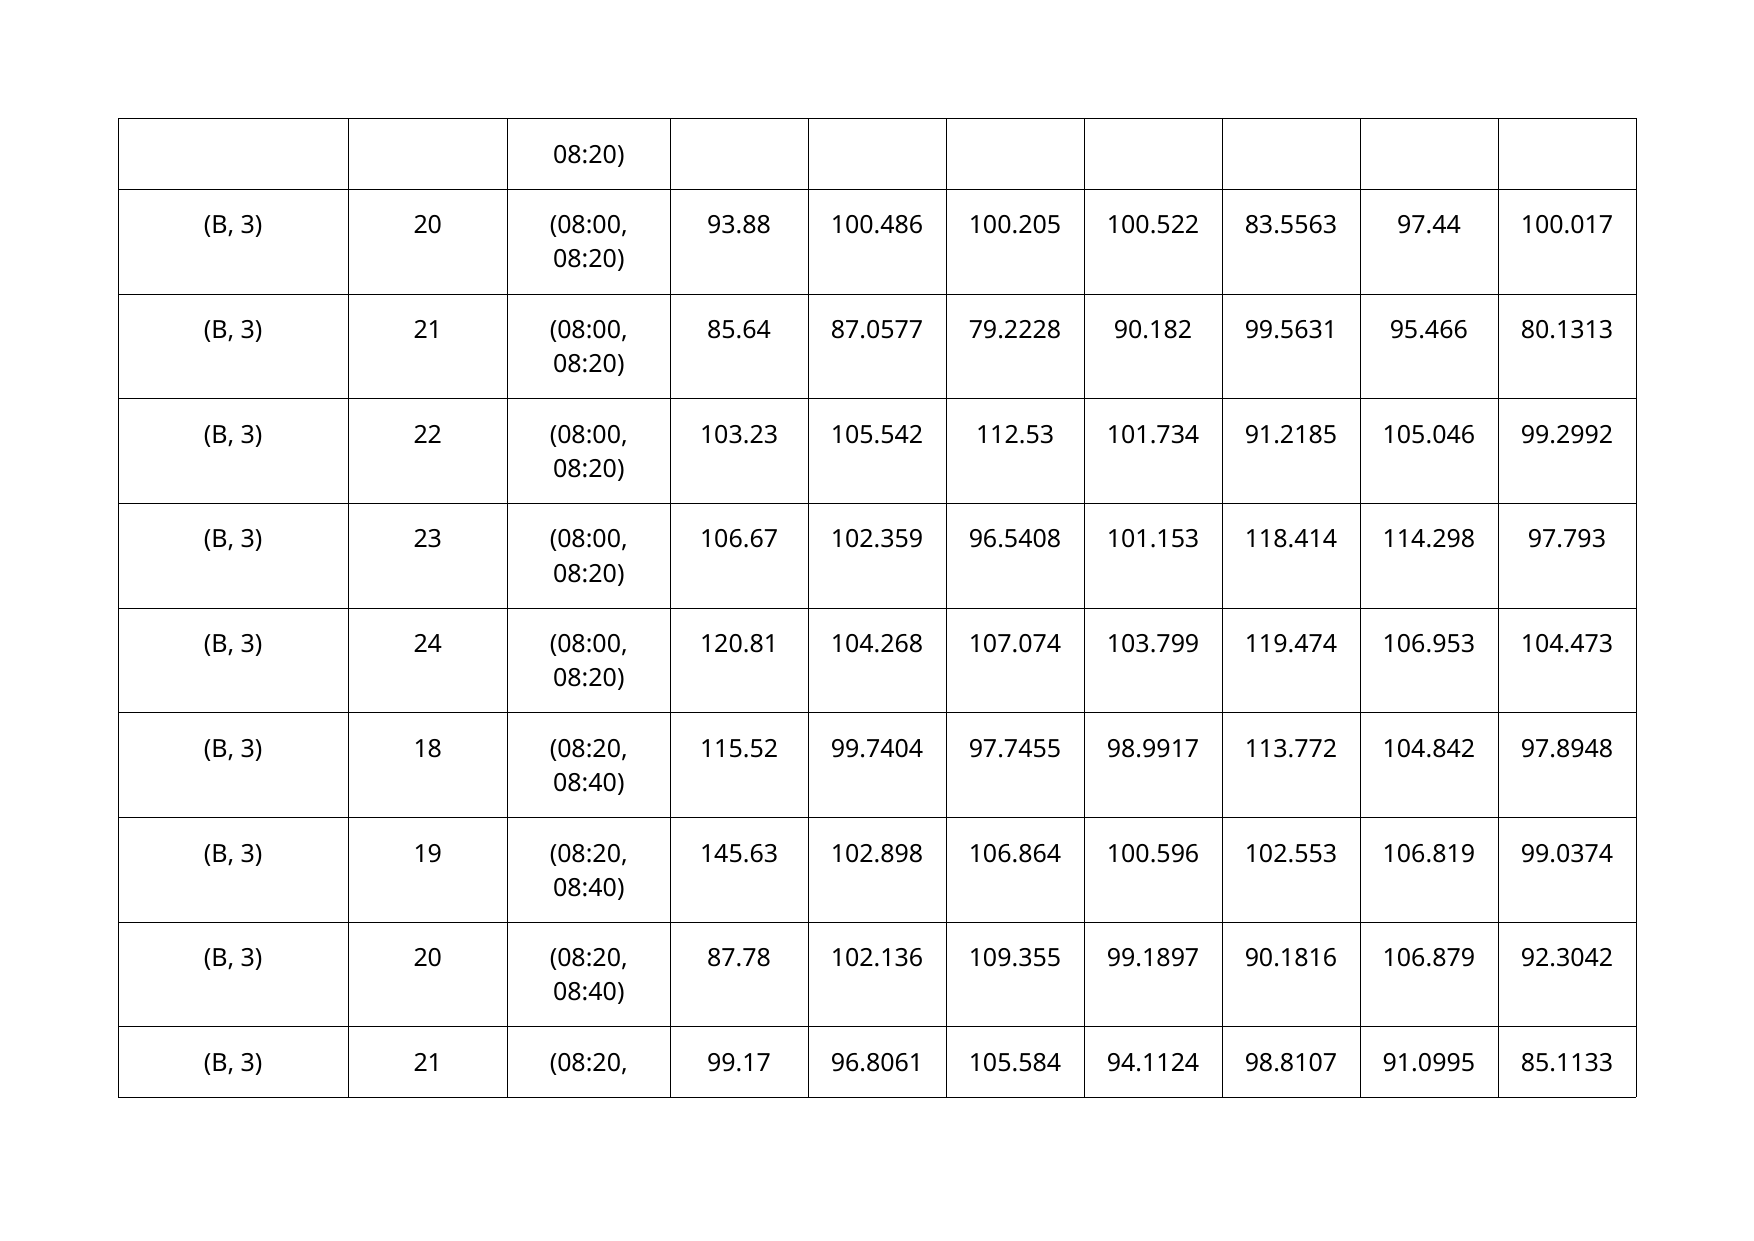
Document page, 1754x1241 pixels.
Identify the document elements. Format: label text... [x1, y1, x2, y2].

table_cell 96.8061 [809, 1027, 946, 1097]
table_cell [809, 119, 946, 189]
table_cell 100.205 [947, 190, 1084, 293]
table_cell [1499, 119, 1636, 189]
table_cell 105.542 [809, 399, 946, 503]
table_cell [947, 119, 1084, 189]
table_cell 99.7404 [809, 713, 946, 817]
table_cell 145.63 [671, 818, 808, 922]
table_cell 100.486 [809, 190, 946, 293]
table_cell 20 [349, 923, 507, 1026]
table_cell 109.355 [947, 923, 1084, 1026]
table_cell [1085, 119, 1222, 189]
table_cell (08:20, 08:40) [508, 713, 670, 817]
table_cell 106.879 [1361, 923, 1498, 1026]
table_cell 106.864 [947, 818, 1084, 922]
table_cell 79.2228 [947, 295, 1084, 398]
table_cell 23 [349, 504, 507, 607]
table_cell [349, 119, 507, 189]
table_cell 21 [349, 1027, 507, 1097]
table_cell 106.67 [671, 504, 808, 607]
table_cell 104.842 [1361, 713, 1498, 817]
table_cell 97.793 [1499, 504, 1636, 607]
table_cell 102.136 [809, 923, 946, 1026]
table_cell (B, 3) [119, 818, 348, 922]
table_cell 91.2185 [1223, 399, 1360, 503]
table_cell 87.0577 [809, 295, 946, 398]
table_cell 98.8107 [1223, 1027, 1360, 1097]
table_cell 99.5631 [1223, 295, 1360, 398]
table_cell 105.584 [947, 1027, 1084, 1097]
table_cell 95.466 [1361, 295, 1498, 398]
table_cell (08:20, 08:40) [508, 818, 670, 922]
table_cell 120.81 [671, 609, 808, 712]
table_cell 100.522 [1085, 190, 1222, 293]
table_cell [1223, 119, 1360, 189]
table_cell (B, 3) [119, 504, 348, 607]
table_cell (B, 3) [119, 190, 348, 293]
table_cell (08:00, 08:20) [508, 399, 670, 503]
table_cell 99.17 [671, 1027, 808, 1097]
table_cell [119, 119, 348, 189]
table_cell 20 [349, 190, 507, 293]
table_cell 103.799 [1085, 609, 1222, 712]
table_cell 102.898 [809, 818, 946, 922]
table_cell 103.23 [671, 399, 808, 503]
table_cell 115.52 [671, 713, 808, 817]
table_cell 24 [349, 609, 507, 712]
table_cell 114.298 [1361, 504, 1498, 607]
table_cell 101.734 [1085, 399, 1222, 503]
table_cell 22 [349, 399, 507, 503]
table_cell (B, 3) [119, 609, 348, 712]
table_cell 87.78 [671, 923, 808, 1026]
table_cell 119.474 [1223, 609, 1360, 712]
table_cell 100.596 [1085, 818, 1222, 922]
table_cell 97.8948 [1499, 713, 1636, 817]
table_cell [1361, 119, 1498, 189]
table_cell 99.2992 [1499, 399, 1636, 503]
table_cell 97.7455 [947, 713, 1084, 817]
table_cell 107.074 [947, 609, 1084, 712]
table_cell (B, 3) [119, 399, 348, 503]
table_cell [671, 119, 808, 189]
table_cell (B, 3) [119, 1027, 348, 1097]
table_cell 102.553 [1223, 818, 1360, 922]
table_cell 19 [349, 818, 507, 922]
table_cell 112.53 [947, 399, 1084, 503]
table_cell 101.153 [1085, 504, 1222, 607]
table_cell 08:20) [508, 119, 670, 189]
table_cell 104.268 [809, 609, 946, 712]
table_cell 99.0374 [1499, 818, 1636, 922]
table_cell 92.3042 [1499, 923, 1636, 1026]
table_cell (B, 3) [119, 923, 348, 1026]
table_cell 90.182 [1085, 295, 1222, 398]
table_cell 96.5408 [947, 504, 1084, 607]
table_cell 113.772 [1223, 713, 1360, 817]
table_cell 90.1816 [1223, 923, 1360, 1026]
table_cell (08:00, 08:20) [508, 295, 670, 398]
table_cell 106.819 [1361, 818, 1498, 922]
table_cell 18 [349, 713, 507, 817]
table_cell (08:00, 08:20) [508, 609, 670, 712]
table_cell 93.88 [671, 190, 808, 293]
table_cell 118.414 [1223, 504, 1360, 607]
table_cell 85.64 [671, 295, 808, 398]
table_cell 98.9917 [1085, 713, 1222, 817]
table_cell 94.1124 [1085, 1027, 1222, 1097]
table_cell (08:20, 08:40) [508, 923, 670, 1026]
table_cell 104.473 [1499, 609, 1636, 712]
table_cell 102.359 [809, 504, 946, 607]
table_cell 91.0995 [1361, 1027, 1498, 1097]
table_cell 83.5563 [1223, 190, 1360, 293]
table_cell 100.017 [1499, 190, 1636, 293]
table_cell 105.046 [1361, 399, 1498, 503]
table_cell 106.953 [1361, 609, 1498, 712]
table_cell (B, 3) [119, 295, 348, 398]
table_cell 80.1313 [1499, 295, 1636, 398]
table_cell 97.44 [1361, 190, 1498, 293]
table_cell 85.1133 [1499, 1027, 1636, 1097]
table_cell (08:20, [508, 1027, 670, 1097]
table_cell (08:00, 08:20) [508, 504, 670, 607]
table_cell (B, 3) [119, 713, 348, 817]
table_cell 21 [349, 295, 507, 398]
table_cell (08:00, 08:20) [508, 190, 670, 293]
table_cell 99.1897 [1085, 923, 1222, 1026]
